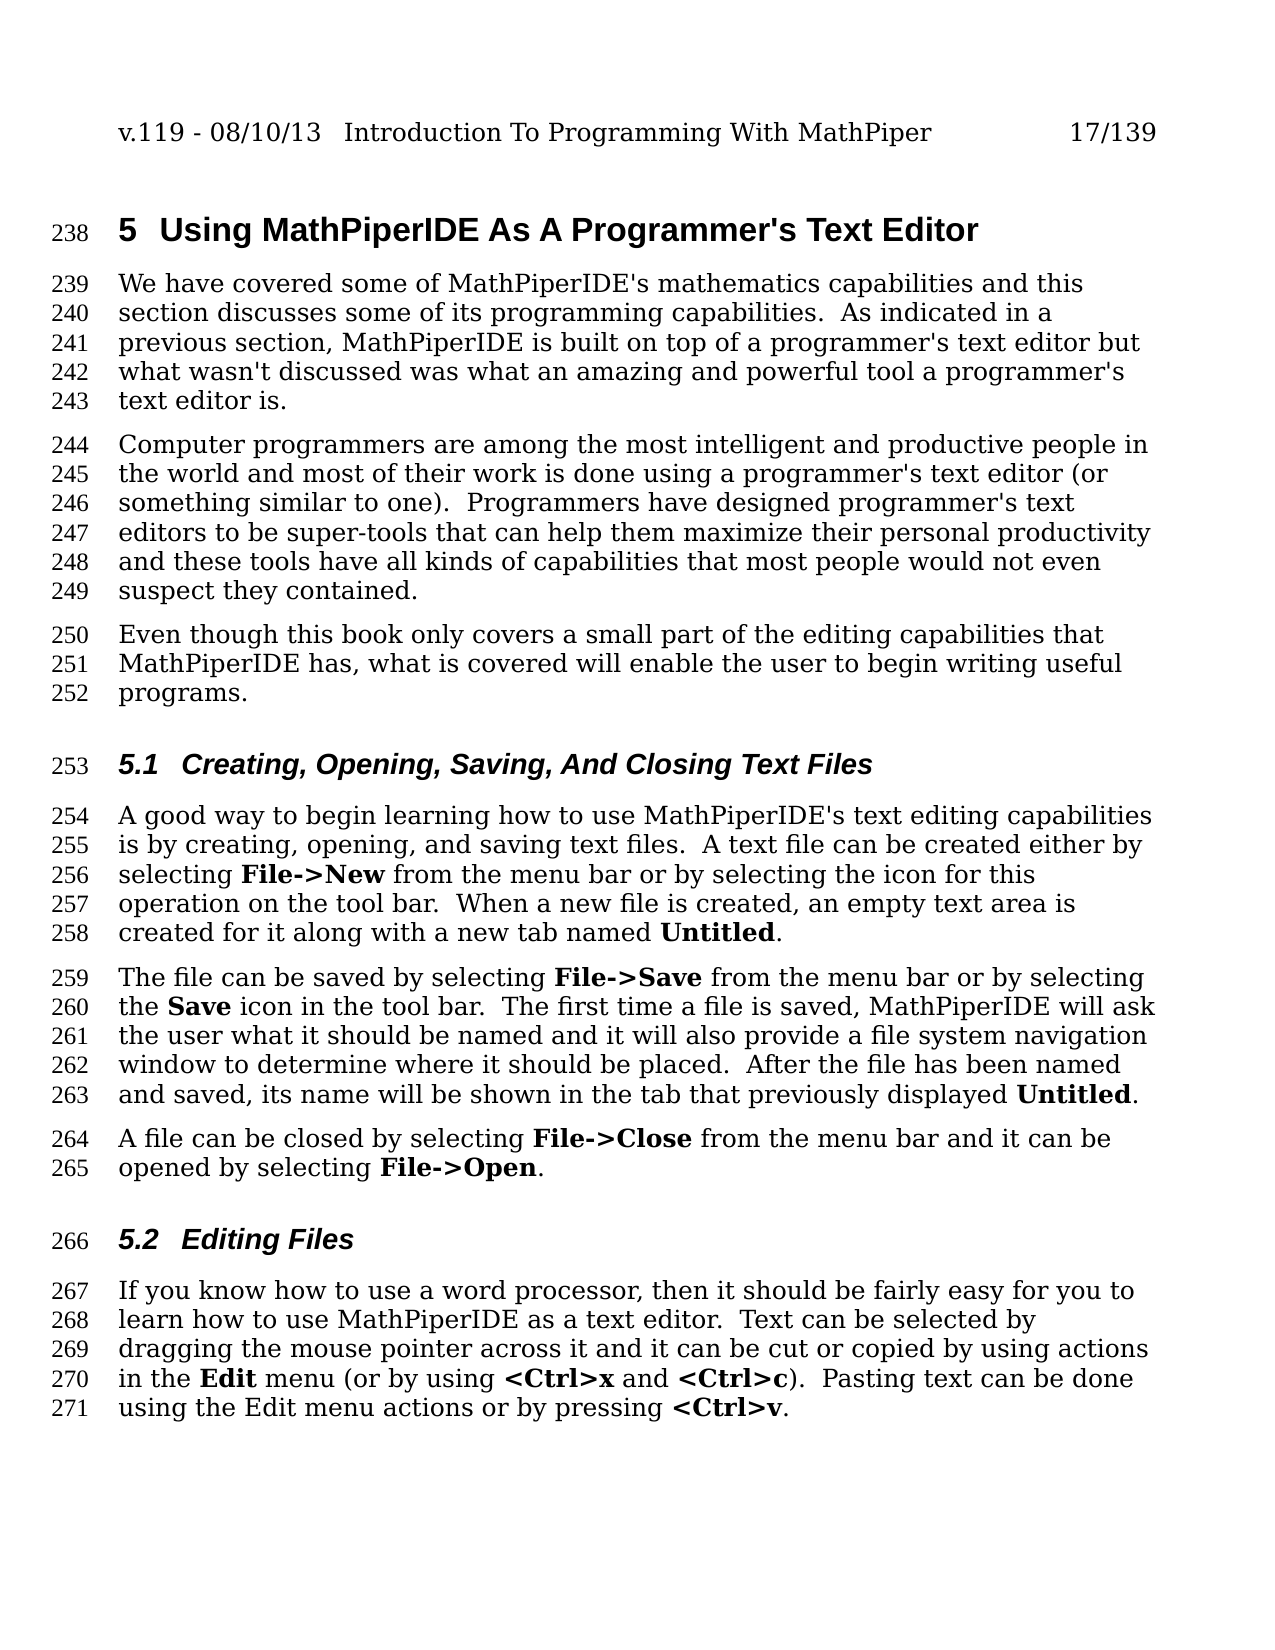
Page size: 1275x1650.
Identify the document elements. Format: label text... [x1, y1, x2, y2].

text The file can be saved by selecting File->Save from the menu bar or by selecting the Save icon in the tool bar. The first time a file is saved, MathPiperIDE will ask the user what it should be named and it will also provide a file system navigation window to determine where it should be placed. After the file has been named and saved, its name will be shown in the tab that previously displayed Untitled. [118, 962, 1157, 1109]
subtitle Creating, Opening, Saving, And Closing Text Files [118, 747, 1157, 780]
text We have covered some of MathPiperIDE's mathematics capabilities and this section discusses some of its programming capabilities. As indicated in a previous section, MathPiperIDE is built on top of a programmer's text editor but what wasn't discussed was what an amazing and powerful tool a programmer's text editor is. [118, 269, 1157, 415]
subtitle Editing Files [118, 1222, 1157, 1255]
subtitle Using MathPiperIDE As A Programmer's Text Editor [118, 210, 1157, 248]
text Even though this book only covers a small part of the editing capabilities that MathPiperIDE has, what is covered will enable the user to begin writing useful programs. [118, 620, 1157, 708]
text If you know how to use a word processor, then it should be fairly easy for you to learn how to use MathPiperIDE as a text editor. Text can be selected by dragging the mouse pointer across it and it can be cut or copied by using actions in the Edit menu (or by using <Ctrl>x and <Ctrl>c). Pasting text can be done using the Edit menu actions or by pressing <Ctrl>v. [118, 1276, 1157, 1422]
text A good way to begin learning how to use MathPiperIDE's text editing capabilities is by creating, opening, and saving text files. A text file can be created either by selecting File->New from the menu bar or by selecting the icon for this operation on the tool bar. When a new file is created, an empty text area is created for it along with a new tab named Untitled. [118, 801, 1157, 947]
text A file can be closed by selecting File->Close from the menu bar and it can be opened by selecting File->Open. [118, 1124, 1157, 1183]
text Computer programmers are among the most intelligent and productive people in the world and most of their work is done using a programmer's text editor (or something similar to one). Programmers have designed programmer's text editors to be super-tools that can help them maximize their personal productivity and these tools have all kinds of capabilities that most people would not even suspect they contained. [118, 430, 1157, 605]
